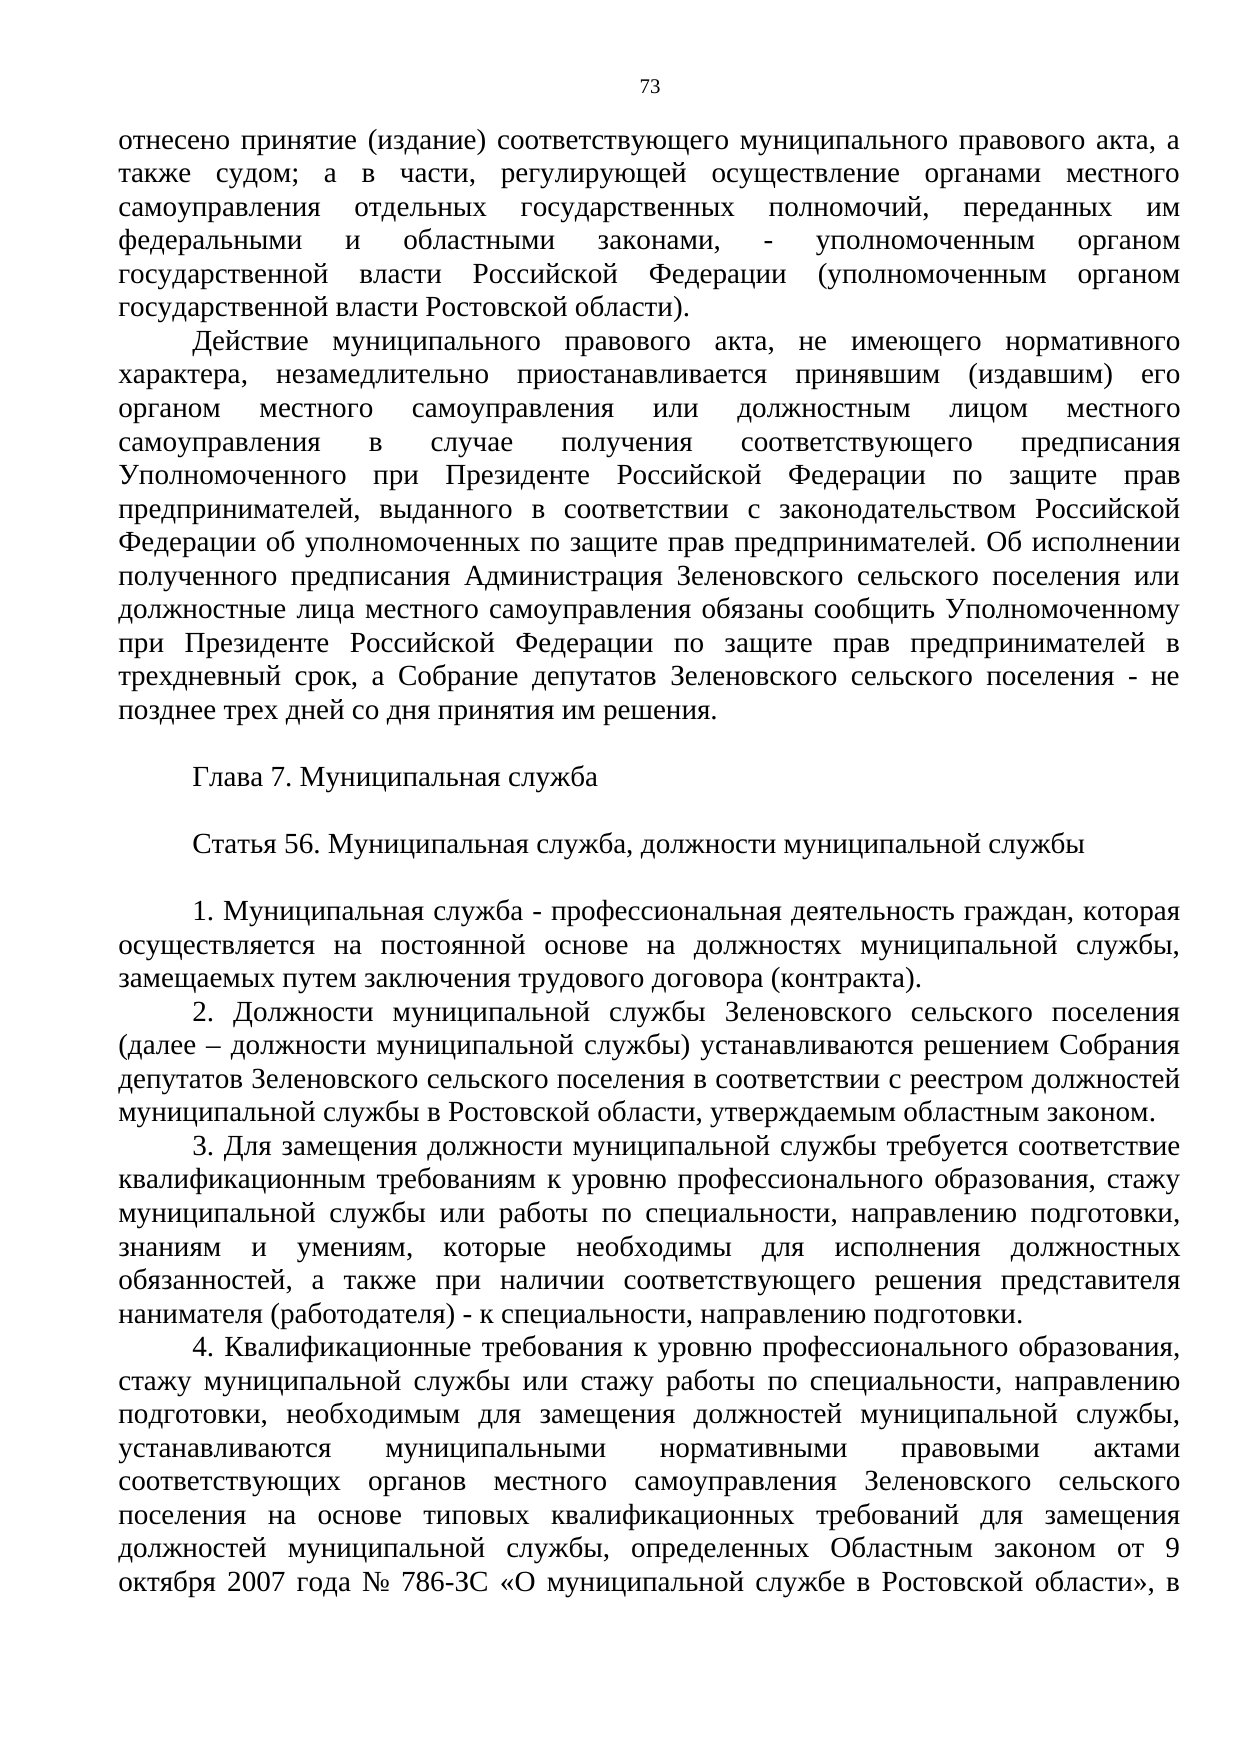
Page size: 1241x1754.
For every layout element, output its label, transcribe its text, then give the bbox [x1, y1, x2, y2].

text 3. Для замещения должности муниципальной службы требуется соответствие квалификационным требованиям к уровню профессионального образования, стажу муниципальной службы или работы по специальности, направлению подготовки, знаниям и умениям, которые необходимы для исполнения должностных обязанностей, а также при наличии соответствующего решения представителя нанимателя (работодателя) - к специальности, направлению подготовки. [118, 1128, 1181, 1329]
text отнесено принятие (издание) соответствующего муниципального правового акта, а также судом; а в части, регулирующей осуществление органами местного самоуправления отдельных государственных полномочий, переданных им федеральными и областными законами, - уполномоченным органом государственной власти Российской Федерации (уполномоченным органом государственной власти Ростовской области). [118, 122, 1181, 323]
text Действие муниципального правового акта, не имеющего нормативного характера, незамедлительно приостанавливается принявшим (издавшим) его органом местного самоуправления или должностным лицом местного самоуправления в случае получения соответствующего предписания Уполномоченного при Президенте Российской Федерации по защите прав предпринимателей, выданного в соответствии с законодательством Российской Федерации об уполномоченных по защите прав предпринимателей. Об исполнении полученного предписания Администрация Зеленовского сельского поселения или должностные лица местного самоуправления обязаны сообщить Уполномоченному при Президенте Российской Федерации по защите прав предпринимателей в трехдневный срок, а Собрание депутатов Зеленовского сельского поселения - не позднее трех дней со дня принятия им решения. [118, 323, 1181, 726]
text 2. Должности муниципальной службы Зеленовского сельского поселения (далее – должности муниципальной службы) устанавливаются решением Собрания депутатов Зеленовского сельского поселения в соответствии с реестром должностей муниципальной службы в Ростовской области, утверждаемым областным законом. [118, 994, 1181, 1128]
text Статья 56. Муниципальная служба, должности муниципальной службы [118, 826, 1181, 860]
text 1. Муниципальная служба - профессиональная деятельность граждан, которая осуществляется на постоянной основе на должностях муниципальной службы, замещаемых путем заключения трудового договора (контракта). [118, 893, 1181, 994]
text Глава 7. Муниципальная служба [118, 759, 1181, 793]
text 4. Квалификационные требования к уровню профессионального образования, стажу муниципальной службы или стажу работы по специальности, направлению подготовки, необходимым для замещения должностей муниципальной службы, устанавливаются муниципальными нормативными правовыми актами соответствующих органов местного самоуправления Зеленовского сельского поселения на основе типовых квалификационных требований для замещения должностей муниципальной службы, определенных Областным законом от 9 октября 2007 года № 786-ЗС «О муниципальной службе в Ростовской области», в [118, 1329, 1181, 1598]
